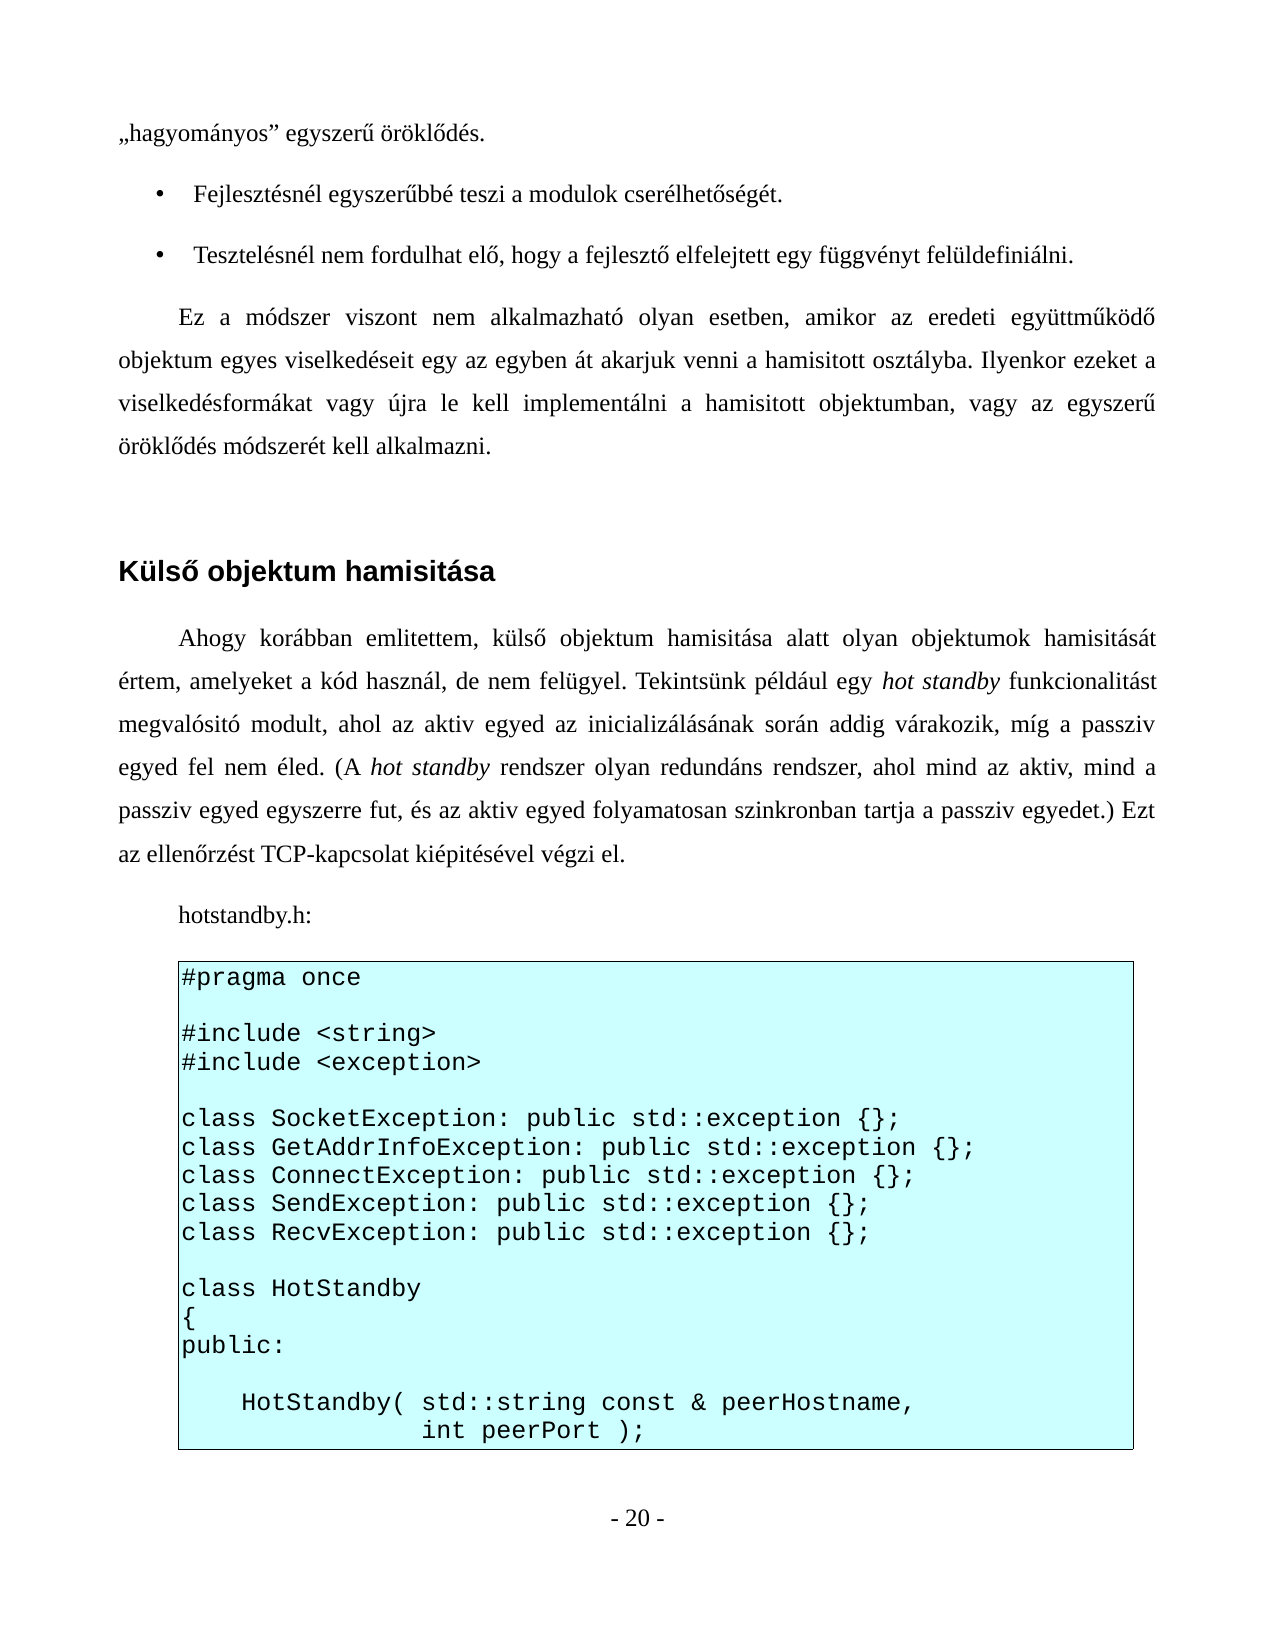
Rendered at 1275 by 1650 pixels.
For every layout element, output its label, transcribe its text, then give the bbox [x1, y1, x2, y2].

text „hagyományos” egyszerű öröklődés. [118, 118, 1157, 147]
text Ahogy korábban emlitettem, külső objektum hamisitása alatt olyan objektumok hamisitását értem, amelyeket a kód használ, de nem felügyel. Tekintsünk például egy hot standby funkcionalitást megvalósitó modult, ahol az aktiv egyed az inicializálásának során addig várakozik, míg a passziv egyed fel nem éled. (A hot standby rendszer olyan redundáns rendszer, ahol mind az aktiv, mind a passziv egyed egyszerre fut, és az aktiv egyed folyamatosan szinkronban tartja a passziv egyedet.) Ezt az ellenőrzést TCP-kapcsolat kiépitésével végzi el. [118, 623, 1157, 867]
subtitle Külső objektum hamisitása [118, 553, 1157, 587]
list Fejlesztésnél egyszerűbbé teszi a modulok cserélhetőségét. [156, 179, 1157, 208]
text #pragma once #include <string> #include <exception> class SocketException: public std::exception {}; class GetAddrInfoException: public std::exception {}; class ConnectException: public std::exception {}; class SendException: public std::exception {}; class RecvException: public std::exception {}; class HotStandby { public: HotStandby( std::string const & peerHostname, int peerPort ); [179, 962, 1133, 1449]
text Ez a módszer viszont nem alkalmazható olyan esetben, amikor az eredeti együttműködő objektum egyes viselkedéseit egy az egyben át akarjuk venni a hamisitott osztályba. Ilyenkor ezeket a viselkedésformákat vagy újra le kell implementálni a hamisitott objektumban, vagy az egyszerű öröklődés módszerét kell alkalmazni. [118, 302, 1157, 460]
text hotstandby.h: [118, 900, 1157, 929]
list Tesztelésnél nem fordulhat elő, hogy a fejlesztő elfelejtett egy függvényt felüldefiniálni. [156, 240, 1157, 269]
